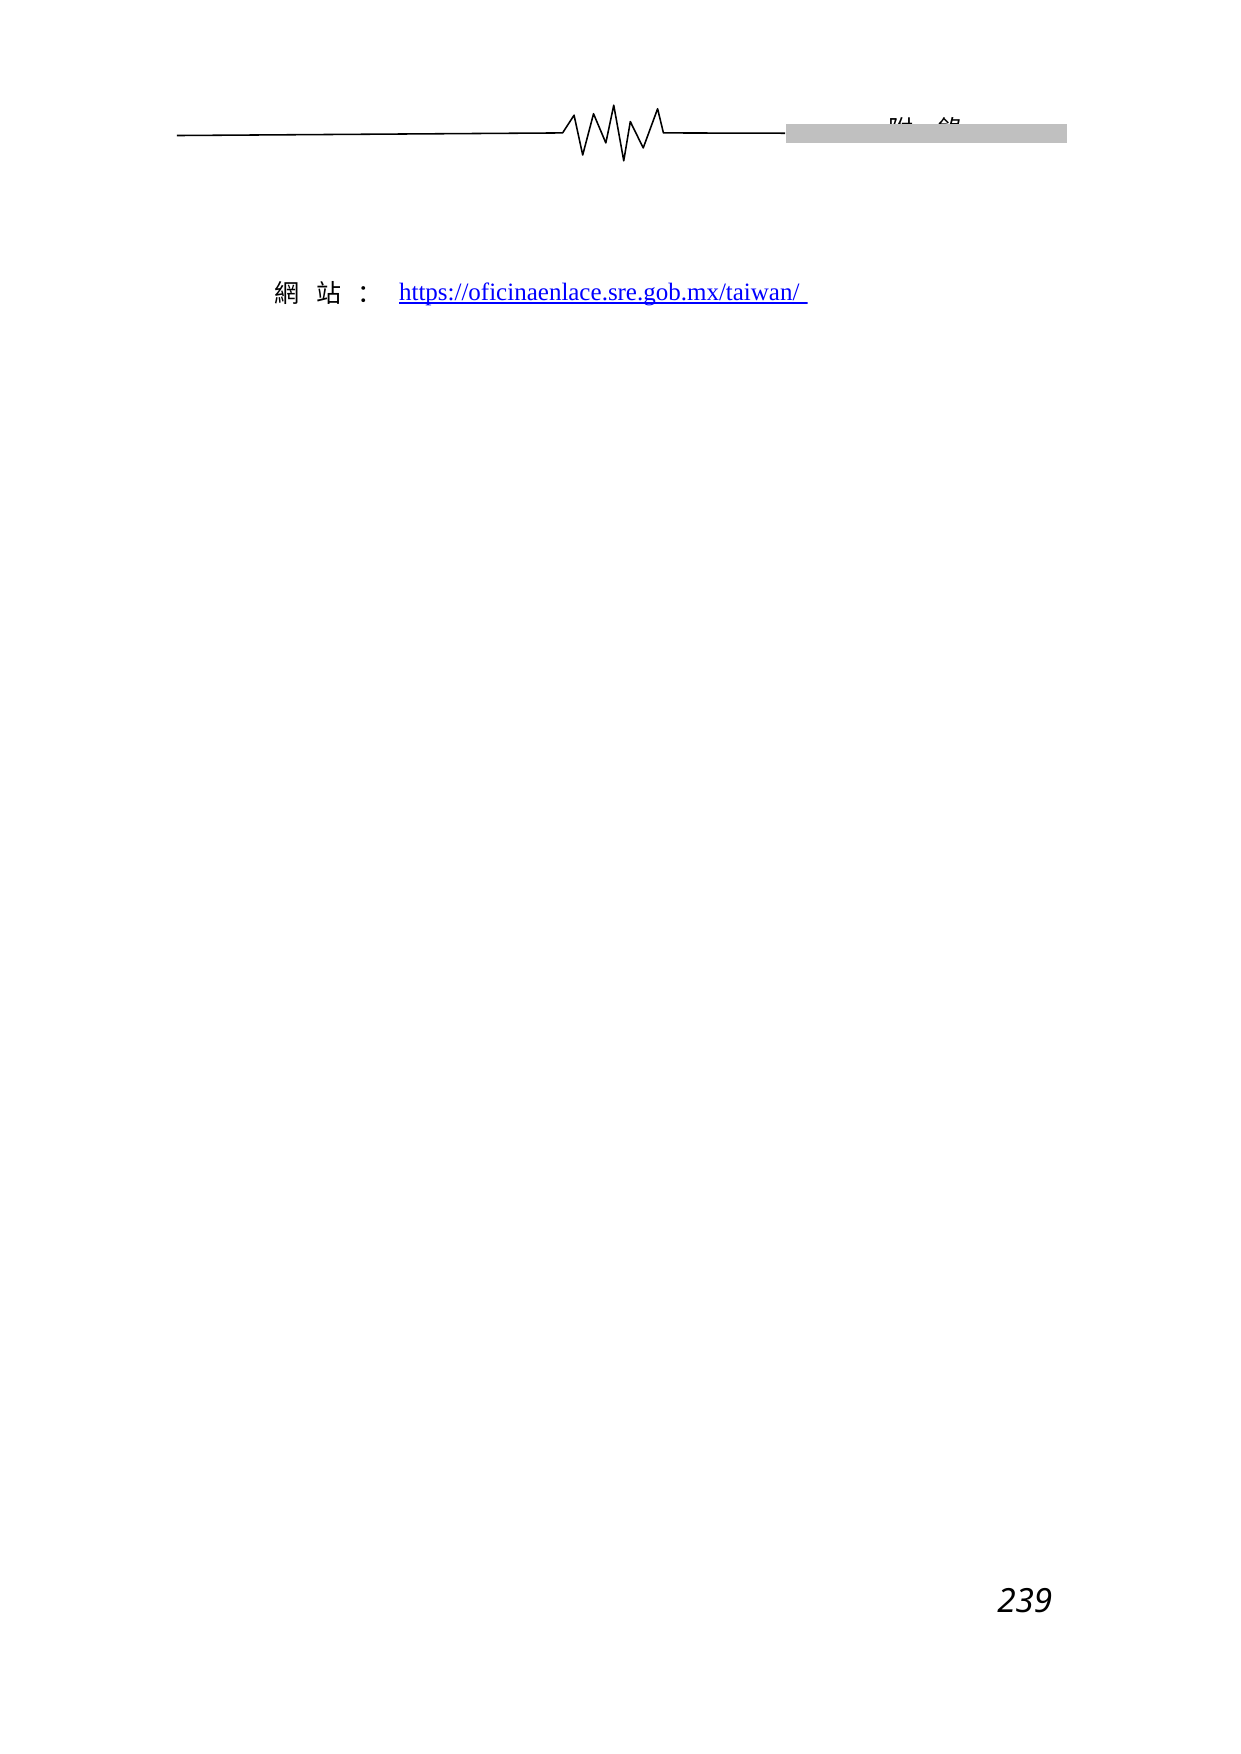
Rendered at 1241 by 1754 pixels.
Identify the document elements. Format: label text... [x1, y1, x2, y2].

text 網站：https://oficinaenlace.sre.gob.mx/taiwan/ [183, 250, 1058, 313]
